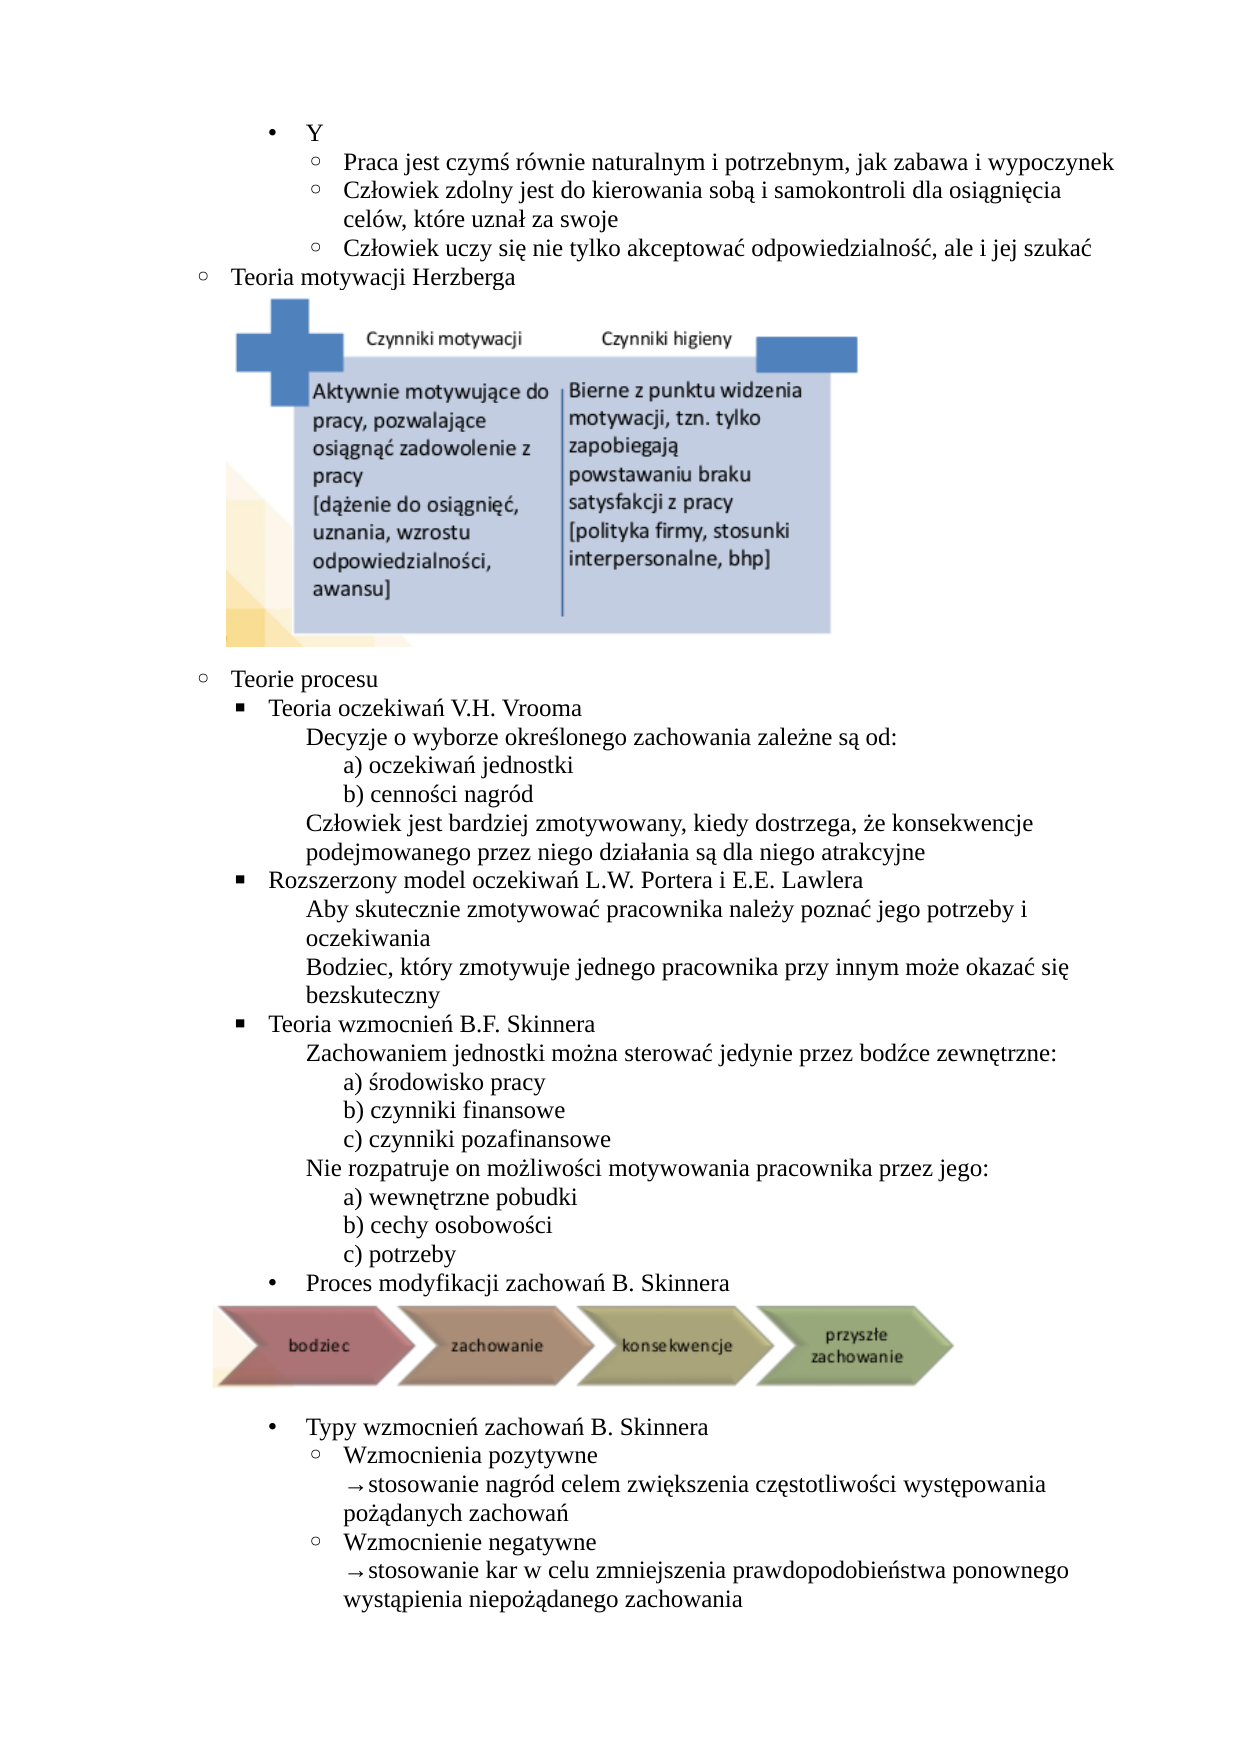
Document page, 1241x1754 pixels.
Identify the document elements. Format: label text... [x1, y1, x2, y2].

list c) potrzeby [306, 1239, 1122, 1268]
list Wzmocnienie negatywne [306, 1527, 1122, 1556]
list a) wewnętrzne pobudki [306, 1182, 1122, 1211]
list Y [268, 118, 1122, 147]
list Proces modyfikacji zachowań B. Skinnera [268, 1268, 1122, 1297]
list Człowiek uczy się nie tylko akceptować odpowiedzialność, ale i jej szukać [306, 233, 1122, 262]
list Teoria motywacji Herzberga [193, 262, 1122, 291]
list →stosowanie kar w celu zmniejszenia prawdopodobieństwa ponownego wystąpienia niepożądanego zachowania [306, 1556, 1122, 1613]
list a) środowisko pracy [306, 1067, 1122, 1096]
list Rozszerzony model oczekiwań L.W. Portera i E.E. Lawlera [231, 866, 1122, 894]
picture [226, 290, 865, 647]
list b) cechy osobowości [306, 1211, 1122, 1239]
list Zachowaniem jednostki można sterować jedynie przez bodźce zewnętrzne: [268, 1038, 1122, 1067]
list a) oczekiwań jednostki [306, 751, 1122, 779]
list Bodziec, który zmotywuje jednego pracownika przy innym może okazać się bezskuteczny [268, 952, 1122, 1009]
list Praca jest czymś równie naturalnym i potrzebnym, jak zabawa i wypoczynek [306, 147, 1122, 176]
list Typy wzmocnień zachowań B. Skinnera [268, 1412, 1122, 1441]
list b) cenności nagród [306, 779, 1122, 808]
list Decyzje o wyborze określonego zachowania zależne są od: [268, 722, 1122, 751]
list Teoria wzmocnień B.F. Skinnera [231, 1009, 1122, 1038]
list Człowiek zdolny jest do kierowania sobą i samokontroli dla osiągnięcia celów, które uznał za swoje [306, 176, 1122, 233]
picture [212, 1303, 957, 1388]
list b) czynniki finansowe [306, 1096, 1122, 1124]
list Teoria oczekiwań V.H. Vrooma [231, 693, 1122, 722]
list c) czynniki pozafinansowe [306, 1124, 1122, 1153]
list Człowiek jest bardziej zmotywowany, kiedy dostrzega, że konsekwencje podejmowanego przez niego działania są dla niego atrakcyjne [268, 808, 1122, 866]
list Aby skutecznie zmotywować pracownika należy poznać jego potrzeby i oczekiwania [268, 894, 1122, 952]
list Teorie procesu [193, 664, 1122, 693]
list Wzmocnienia pozytywne [306, 1441, 1122, 1469]
list →stosowanie nagród celem zwiększenia częstotliwości występowania pożądanych zachowań [306, 1469, 1122, 1527]
list Nie rozpatruje on możliwości motywowania pracownika przez jego: [268, 1153, 1122, 1182]
